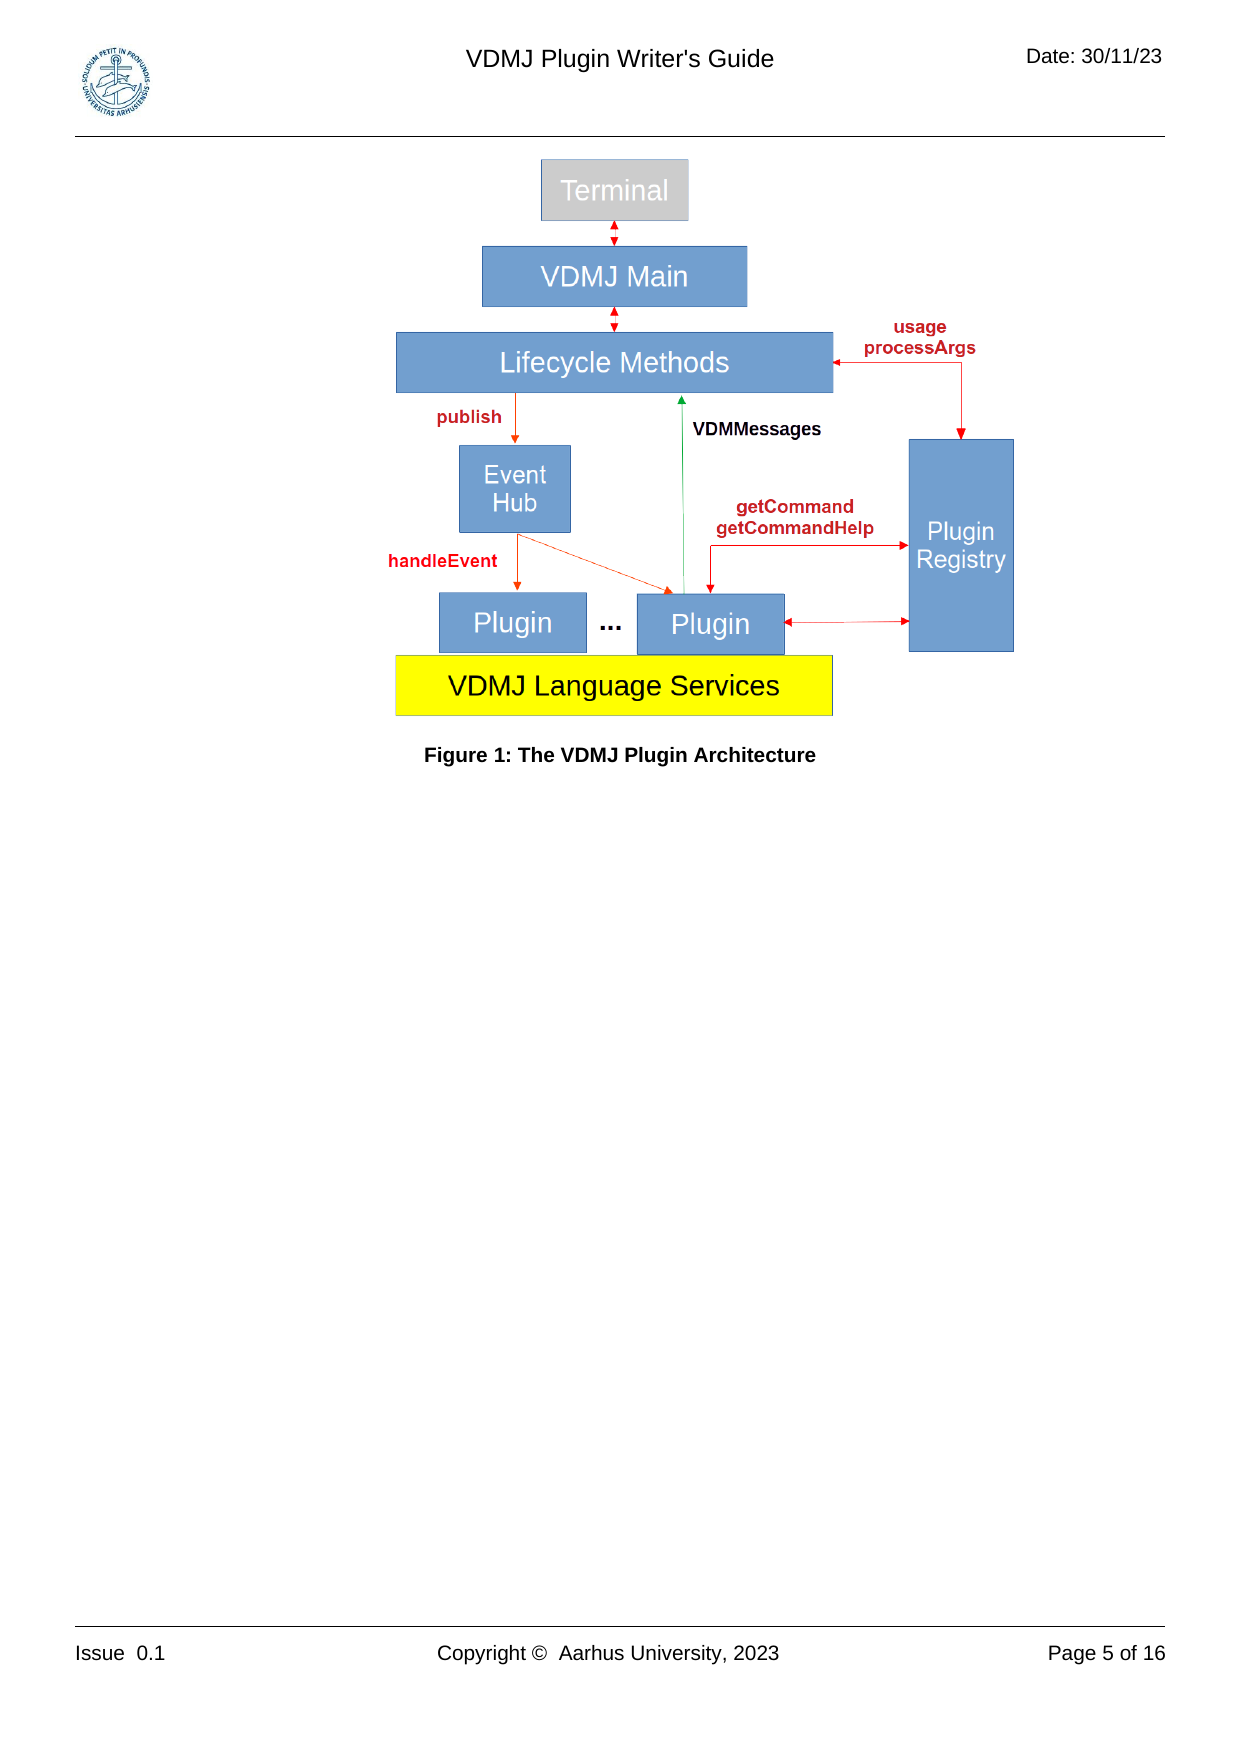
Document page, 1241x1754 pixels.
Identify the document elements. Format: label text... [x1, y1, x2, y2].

picture [218, 152, 1023, 721]
text Figure 1: The VDMJ Plugin Architecture [218, 721, 1022, 767]
picture [78, 44, 153, 120]
